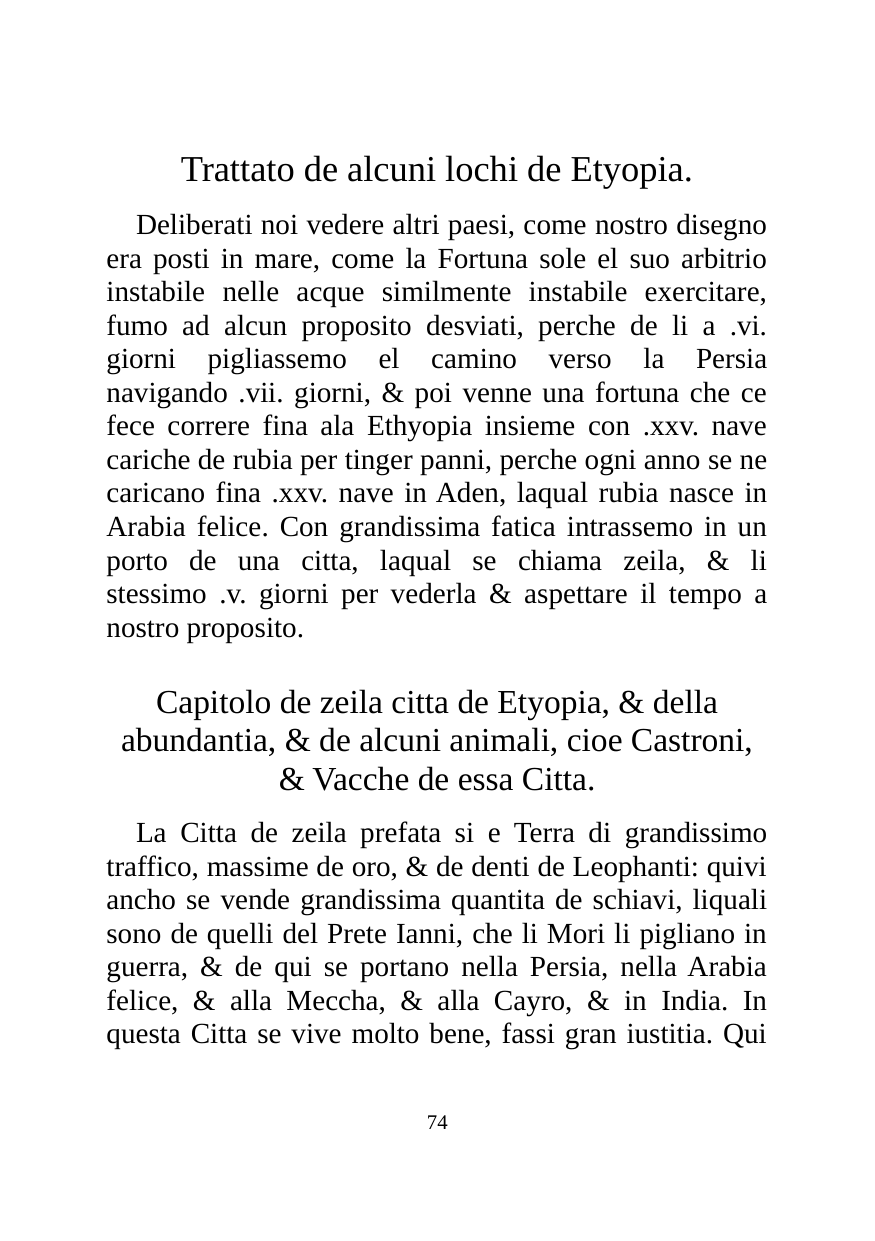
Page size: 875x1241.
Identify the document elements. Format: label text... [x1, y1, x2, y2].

text Deliberati noi vedere altri paesi, come nostro disegno era posti in mare, come la Fortuna sole el suo arbitrio instabile nelle acque similmente instabile exercitare, fumo ad alcun proposito desviati, perche de li a .vi. giorni pigliassemo el camino verso la Persia navigando .vii. giorni, & poi venne una fortuna che ce fece correre fina ala Ethyopia insieme con .xxv. nave cariche de rubia per tinger panni, perche ogni anno se ne caricano fina .xxv. nave in Aden, laqual rubia nasce in Arabia felice. Con grandissima fatica intrassemo in un porto de una citta, laqual se chiama zeila, & li stessimo .v. giorni per vederla & aspettare il tempo a nostro proposito. [106, 207, 768, 643]
subtitle Trattato de alcuni lochi de Etyopia. [106, 148, 768, 189]
text La Citta de zeila prefata si e Terra di grandissimo traffico, massime de oro, & de denti de Leophanti: quivi ancho se vende grandissima quantita de schiavi, liquali sono de quelli del Prete Ianni, che li Mori li pigliano in guerra, & de qui se portano nella Persia, nella Arabia felice, & alla Meccha, & alla Cayro, & in India. In questa Citta se vive molto bene, fassi gran iustitia. Qui [106, 815, 768, 1050]
subtitle Capitolo de zeila citta de Etyopia, & della abundantia, & de alcuni animali, cioe Castroni, & Vacche de essa Citta. [106, 682, 768, 798]
